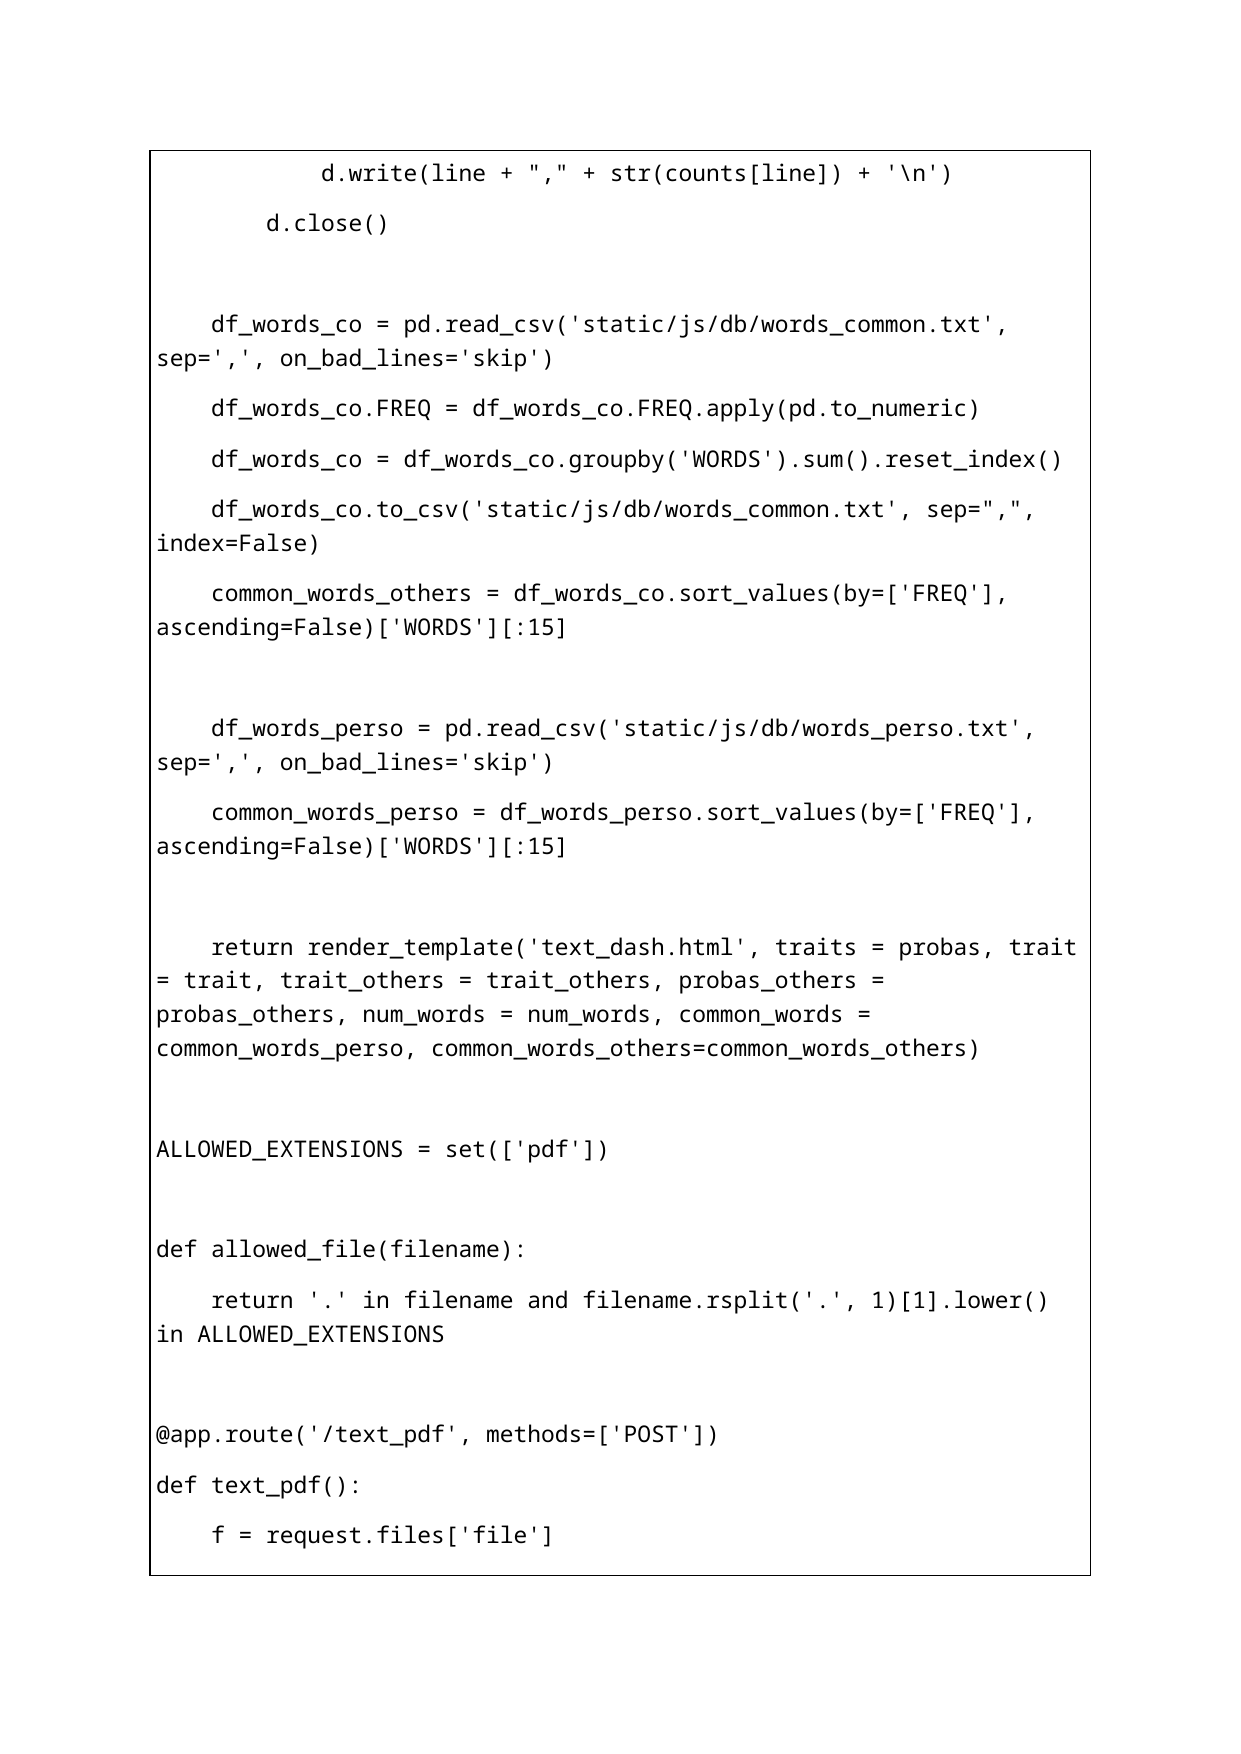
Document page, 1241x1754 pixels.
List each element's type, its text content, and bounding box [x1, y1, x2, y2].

table_header d.write(line + "," + str(counts[line]) + '\n') d.close() df_words_co = pd.read_csv('static/js/db/words_common.txt', sep=',', on_bad_lines='skip') df_words_co.FREQ = df_words_co.FREQ.apply(pd.to_numeric) df_words_co = df_words_co.groupby('WORDS').sum().reset_index() df_words_co.to_csv('static/js/db/words_common.txt', sep=",", index=False) common_words_others = df_words_co.sort_values(by=['FREQ'], ascending=False)['WORDS'][:15] df_words_perso = pd.read_csv('static/js/db/words_perso.txt', sep=',', on_bad_lines='skip') common_words_perso = df_words_perso.sort_values(by=['FREQ'], ascending=False)['WORDS'][:15] return render_template('text_dash.html', traits = probas, trait = trait, trait_others = trait_others, probas_others = probas_others, num_words = num_words, common_words = common_words_perso, common_words_others=common_words_others) ALLOWED_EXTENSIONS = set(['pdf']) def allowed_file(filename): return '.' in filename and filename.rsplit('.', 1)[1].lower() in ALLOWED_EXTENSIONS @app.route('/text_pdf', methods=['POST']) def text_pdf(): f = request.files['file'] [151, 151, 1090, 1575]
